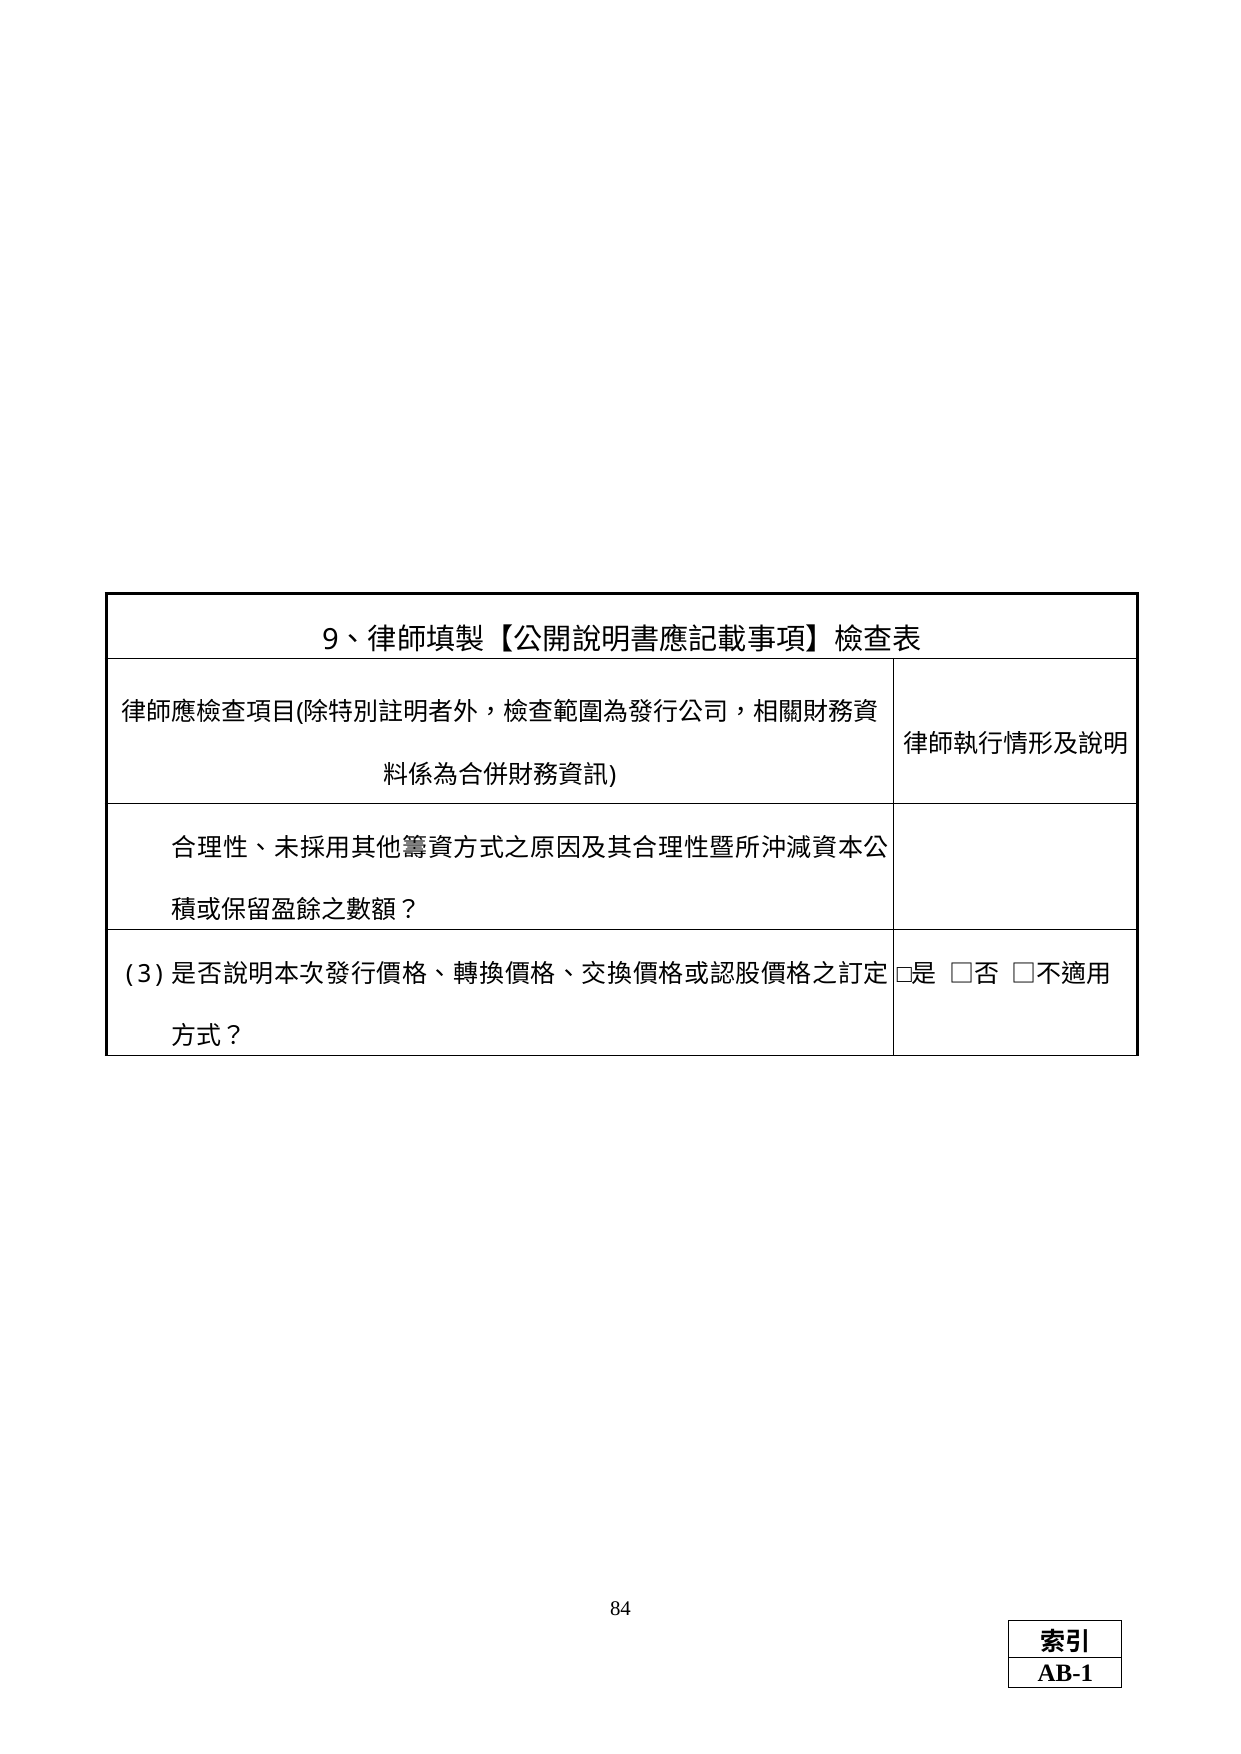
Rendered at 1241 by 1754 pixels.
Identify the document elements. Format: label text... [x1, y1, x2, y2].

table_cell 律師執行情形及說明 [894, 659, 1136, 803]
table_cell □是 □否 □不適用 [894, 930, 1136, 1055]
table_cell [894, 804, 1136, 929]
table_cell 是否說明本次發行價格、轉換價格、交換價格或認股價格之訂定方式？ [108, 930, 893, 1055]
table_cell 合理性、未採用其他籌資方式之原因及其合理性暨所沖減資本公積或保留盈餘之數額？ [108, 804, 893, 929]
table_header 9、律師填製【公開說明書應記載事項】檢查表 [108, 595, 1136, 658]
table_cell 律師應檢查項目(除特別註明者外，檢查範圍為發行公司，相關財務資料係為合併財務資訊) [108, 659, 893, 803]
